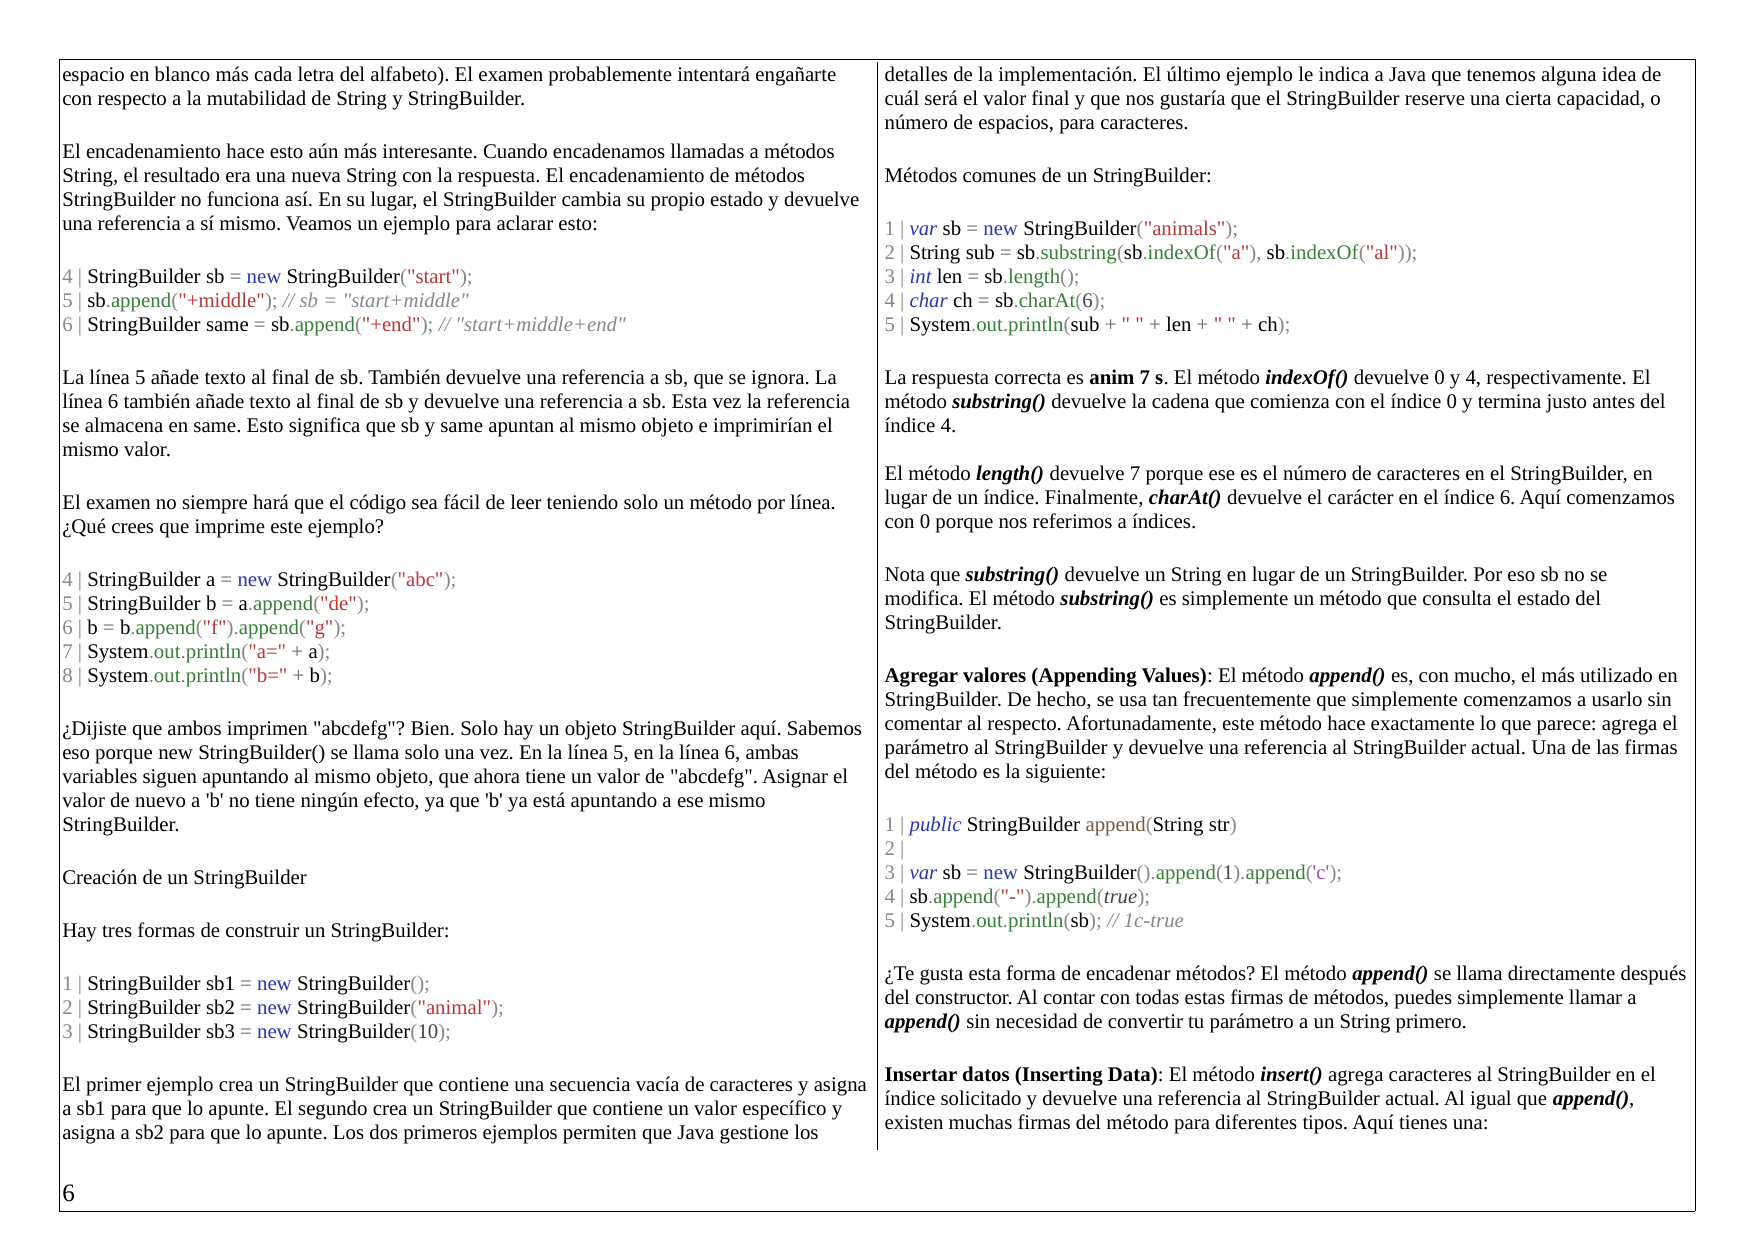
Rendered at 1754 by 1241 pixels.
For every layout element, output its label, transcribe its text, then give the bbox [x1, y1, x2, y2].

text 5 | System.out.println(sub + " " + len + " " + ch); [884, 312, 1692, 336]
text 5 | sb.append("+middle"); // sb = "start+middle" [62, 288, 869, 312]
text 6 | StringBuilder same = sb.append("+end"); // "start+middle+end" [62, 312, 869, 336]
text 5 | StringBuilder b = a.append("de"); [62, 591, 869, 615]
text 3 | int len = sb.length(); [884, 264, 1692, 288]
text 1 | StringBuilder sb1 = new StringBuilder(); [62, 971, 869, 994]
text 3 | var sb = new StringBuilder().append(1).append('c'); [884, 860, 1692, 884]
text 5 | System.out.println(sb); // 1c-true [884, 908, 1692, 932]
text 2 | String sub = sb.substring(sb.indexOf("a"), sb.indexOf("al")); [884, 240, 1692, 264]
text 6 | b = b.append("f").append("g"); [62, 615, 869, 639]
text 4 | StringBuilder a = new StringBuilder("abc"); [62, 567, 869, 591]
text 3 | StringBuilder sb3 = new StringBuilder(10); [62, 1019, 869, 1043]
text Hay tres formas de construir un StringBuilder: [62, 918, 869, 942]
text El método length() devuelve 7 porque ese es el número de caracteres en el StringBuilder, en lugar de un índice. Finalmente, charAt() devuelve el carácter en el índice 6. Aquí comenzamos con 0 porque nos referimos a índices. [884, 461, 1692, 533]
text Creación de un StringBuilder [62, 865, 869, 889]
text Agregar valores (Appending Values): El método append() es, con mucho, el más utilizado en StringBuilder. De hecho, se usa tan frecuentemente que simplemente comenzamos a usarlo sin comentar al respecto. Afortunadamente, este método hace exactamente lo que parece: agrega el parámetro al StringBuilder y devuelve una referencia al StringBuilder actual. Una de las firmas del método es la siguiente: [884, 663, 1692, 783]
text ¿Dijiste que ambos imprimen "abcdefg"? Bien. Solo hay un objeto StringBuilder aquí. Sabemos eso porque new StringBuilder() se llama solo una vez. En la línea 5, en la línea 6, ambas variables siguen apuntando al mismo objeto, que ahora tiene un valor de "abcdefg". Asignar el valor de nuevo a 'b' no tiene ningún efecto, ya que 'b' ya está apuntando a ese mismo StringBuilder. [62, 716, 869, 836]
text ¿Te gusta esta forma de encadenar métodos? El método append() se llama directamente después del constructor. Al contar con todas estas firmas de métodos, puedes simplemente llamar a append() sin necesidad de convertir tu parámetro a un String primero. [884, 961, 1692, 1033]
text La respuesta correcta es anim 7 s. El método indexOf() devuelve 0 y 4, respectivamente. El método substring() devuelve la cadena que comienza con el índice 0 y termina justo antes del índice 4. [884, 365, 1692, 437]
text espacio en blanco más cada letra del alfabeto). El examen probablemente intentará engañarte con respecto a la mutabilidad de String y StringBuilder. [62, 62, 869, 110]
text detalles de la implementación. El último ejemplo le indica a Java que tenemos alguna idea de cuál será el valor final y que nos gustaría que el StringBuilder reserve una cierta capacidad, o número de espacios, para caracteres. [884, 62, 1692, 134]
text 1 | public StringBuilder append(String str) [884, 812, 1692, 836]
text 2 | [884, 836, 1692, 860]
text Métodos comunes de un StringBuilder: [884, 163, 1692, 187]
text El primer ejemplo crea un StringBuilder que contiene una secuencia vacía de caracteres y asigna a sb1 para que lo apunte. El segundo crea un StringBuilder que contiene un valor específico y asigna a sb2 para que lo apunte. Los dos primeros ejemplos permiten que Java gestione los [62, 1071, 869, 1144]
text Nota que substring() devuelve un String en lugar de un StringBuilder. Por eso sb no se modifica. El método substring() es simplemente un método que consulta el estado del StringBuilder. [884, 562, 1692, 634]
text 4 | char ch = sb.charAt(6); [884, 288, 1692, 312]
text 1 | var sb = new StringBuilder("animals"); [884, 216, 1692, 240]
text 2 | StringBuilder sb2 = new StringBuilder("animal"); [62, 994, 869, 1019]
text 8 | System.out.println("b=" + b); [62, 663, 869, 687]
text Insertar datos (Inserting Data): El método insert() agrega caracteres al StringBuilder en el índice solicitado y devuelve una referencia al StringBuilder actual. Al igual que append(), existen muchas firmas del método para diferentes tipos. Aquí tienes una: [884, 1062, 1692, 1134]
text 4 | StringBuilder sb = new StringBuilder("start"); [62, 264, 869, 288]
text El examen no siempre hará que el código sea fácil de leer teniendo solo un método por línea. ¿Qué crees que imprime este ejemplo? [62, 490, 869, 538]
text La línea 5 añade texto al final de sb. También devuelve una referencia a sb, que se ignora. La línea 6 también añade texto al final de sb y devuelve una referencia a sb. Esta vez la referencia se almacena en same. Esto significa que sb y same apuntan al mismo objeto e imprimirían el mismo valor. [62, 365, 869, 461]
text 4 | sb.append("-").append(true); [884, 884, 1692, 908]
text 7 | System.out.println("a=" + a); [62, 639, 869, 663]
text El encadenamiento hace esto aún más interesante. Cuando encadenamos llamadas a métodos String, el resultado era una nueva String con la respuesta. El encadenamiento de métodos StringBuilder no funciona así. En su lugar, el StringBuilder cambia su propio estado y devuelve una referencia a sí mismo. Veamos un ejemplo para aclarar esto: [62, 139, 869, 235]
